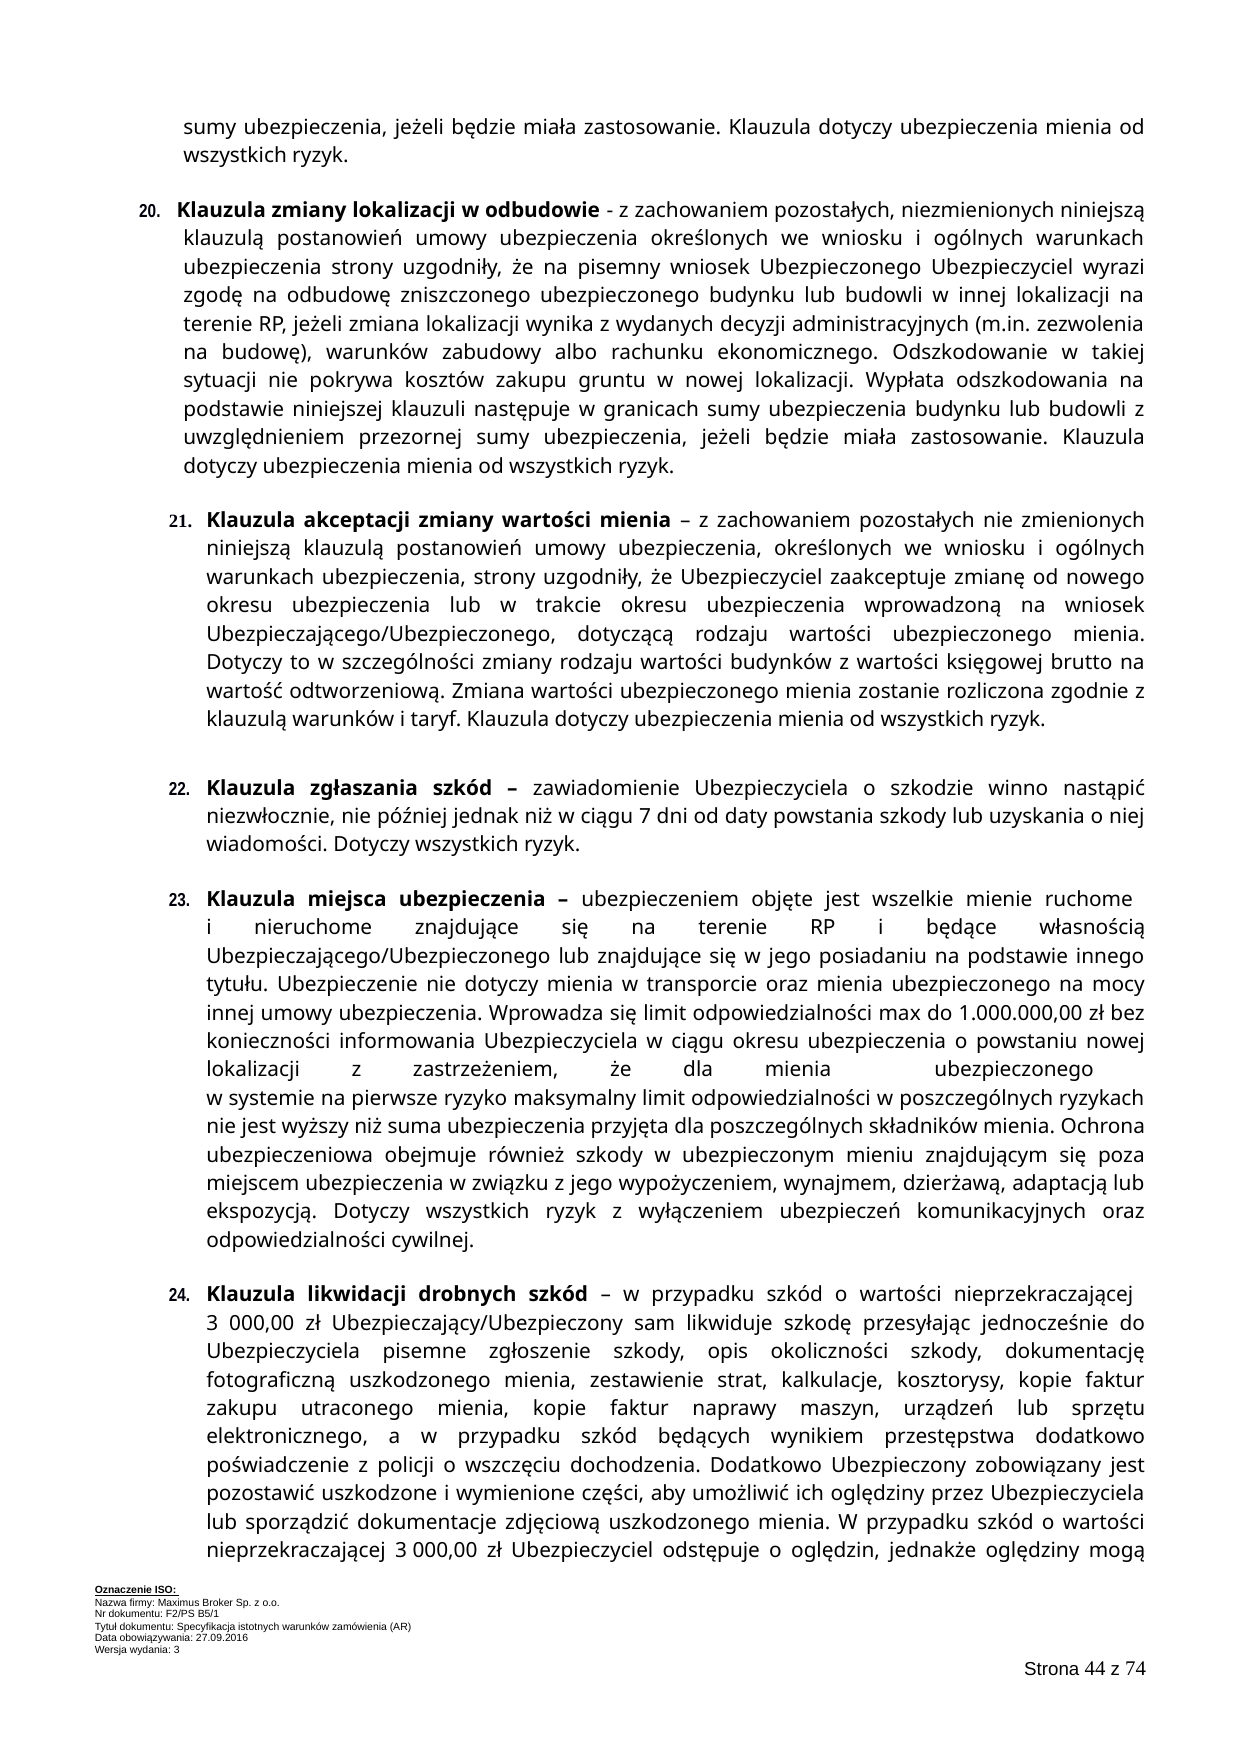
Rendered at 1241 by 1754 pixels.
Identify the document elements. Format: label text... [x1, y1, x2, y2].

list sumy ubezpieczenia, jeżeli będzie miała zastosowanie. Klauzula dotyczy ubezpieczenia mienia od wszystkich ryzyk. [139, 112, 1146, 169]
list Klauzula likwidacji drobnych szkód – w przypadku szkód o wartości nieprzekraczającej 3 000,00 zł Ubezpieczający/Ubezpieczony sam likwiduje szkodę przesyłając jednocześnie do Ubezpieczyciela pisemne zgłoszenie szkody, opis okoliczności szkody, dokumentację fotograficzną uszkodzonego mienia, zestawienie strat, kalkulacje, kosztorysy, kopie faktur zakupu utraconego mienia, kopie faktur naprawy maszyn, urządzeń lub sprzętu elektronicznego, a w przypadku szkód będących wynikiem przestępstwa dodatkowo poświadczenie z policji o wszczęciu dochodzenia. Dodatkowo Ubezpieczony zobowiązany jest pozostawić uszkodzone i wymienione części, aby umożliwić ich oględziny przez Ubezpieczyciela lub sporządzić dokumentacje zdjęciową uszkodzonego mienia. W przypadku szkód o wartości nieprzekraczającej 3 000,00 zł Ubezpieczyciel odstępuje o oględzin, jednakże oględziny mogą [168, 1279, 1146, 1564]
list Klauzula zmiany lokalizacji w odbudowie - z zachowaniem pozostałych, niezmienionych niniejszą klauzulą postanowień umowy ubezpieczenia określonych we wniosku i ogólnych warunkach ubezpieczenia strony uzgodniły, że na pisemny wniosek Ubezpieczonego Ubezpieczyciel wyrazi zgodę na odbudowę zniszczonego ubezpieczonego budynku lub budowli w innej lokalizacji na terenie RP, jeżeli zmiana lokalizacji wynika z wydanych decyzji administracyjnych (m.in. zezwolenia na budowę), warunków zabudowy albo rachunku ekonomicznego. Odszkodowanie w takiej sytuacji nie pokrywa kosztów zakupu gruntu w nowej lokalizacji. Wypłata odszkodowania na podstawie niniejszej klauzuli następuje w granicach sumy ubezpieczenia budynku lub budowli z uwzględnieniem przezornej sumy ubezpieczenia, jeżeli będzie miała zastosowanie. Klauzula dotyczy ubezpieczenia mienia od wszystkich ryzyk. [139, 195, 1146, 479]
list Klauzula zgłaszania szkód – zawiadomienie Ubezpieczyciela o szkodzie winno nastąpić niezwłocznie, nie później jednak niż w ciągu 7 dni od daty powstania szkody lub uzyskania o niej wiadomości. Dotyczy wszystkich ryzyk. [168, 773, 1146, 858]
list Klauzula miejsca ubezpieczenia – ubezpieczeniem objęte jest wszelkie mienie ruchome i nieruchome znajdujące się na terenie RP i będące własnością Ubezpieczającego/Ubezpieczonego lub znajdujące się w jego posiadaniu na podstawie innego tytułu. Ubezpieczenie nie dotyczy mienia w transporcie oraz mienia ubezpieczonego na mocy innej umowy ubezpieczenia. Wprowadza się limit odpowiedzialności max do 1.000.000,00 zł bez konieczności informowania Ubezpieczyciela w ciągu okresu ubezpieczenia o powstaniu nowej lokalizacji z zastrzeżeniem, że dla mienia ubezpieczonego w systemie na pierwsze ryzyko maksymalny limit odpowiedzialności w poszczególnych ryzykach nie jest wyższy niż suma ubezpieczenia przyjęta dla poszczególnych składników mienia. Ochrona ubezpieczeniowa obejmuje również szkody w ubezpieczonym mieniu znajdującym się poza miejscem ubezpieczenia w związku z jego wypożyczeniem, wynajmem, dzierżawą, adaptacją lub ekspozycją. Dotyczy wszystkich ryzyk z wyłączeniem ubezpieczeń komunikacyjnych oraz odpowiedzialności cywilnej. [168, 884, 1146, 1253]
list Klauzula akceptacji zmiany wartości mienia – z zachowaniem pozostałych nie zmienionych niniejszą klauzulą postanowień umowy ubezpieczenia, określonych we wniosku i ogólnych warunkach ubezpieczenia, strony uzgodniły, że Ubezpieczyciel zaakceptuje zmianę od nowego okresu ubezpieczenia lub w trakcie okresu ubezpieczenia wprowadzoną na wniosek Ubezpieczającego/Ubezpieczonego, dotyczącą rodzaju wartości ubezpieczonego mienia. Dotyczy to w szczególności zmiany rodzaju wartości budynków z wartości księgowej brutto na wartość odtworzeniową. Zmiana wartości ubezpieczonego mienia zostanie rozliczona zgodnie z klauzulą warunków i taryf. Klauzula dotyczy ubezpieczenia mienia od wszystkich ryzyk. [168, 505, 1146, 733]
